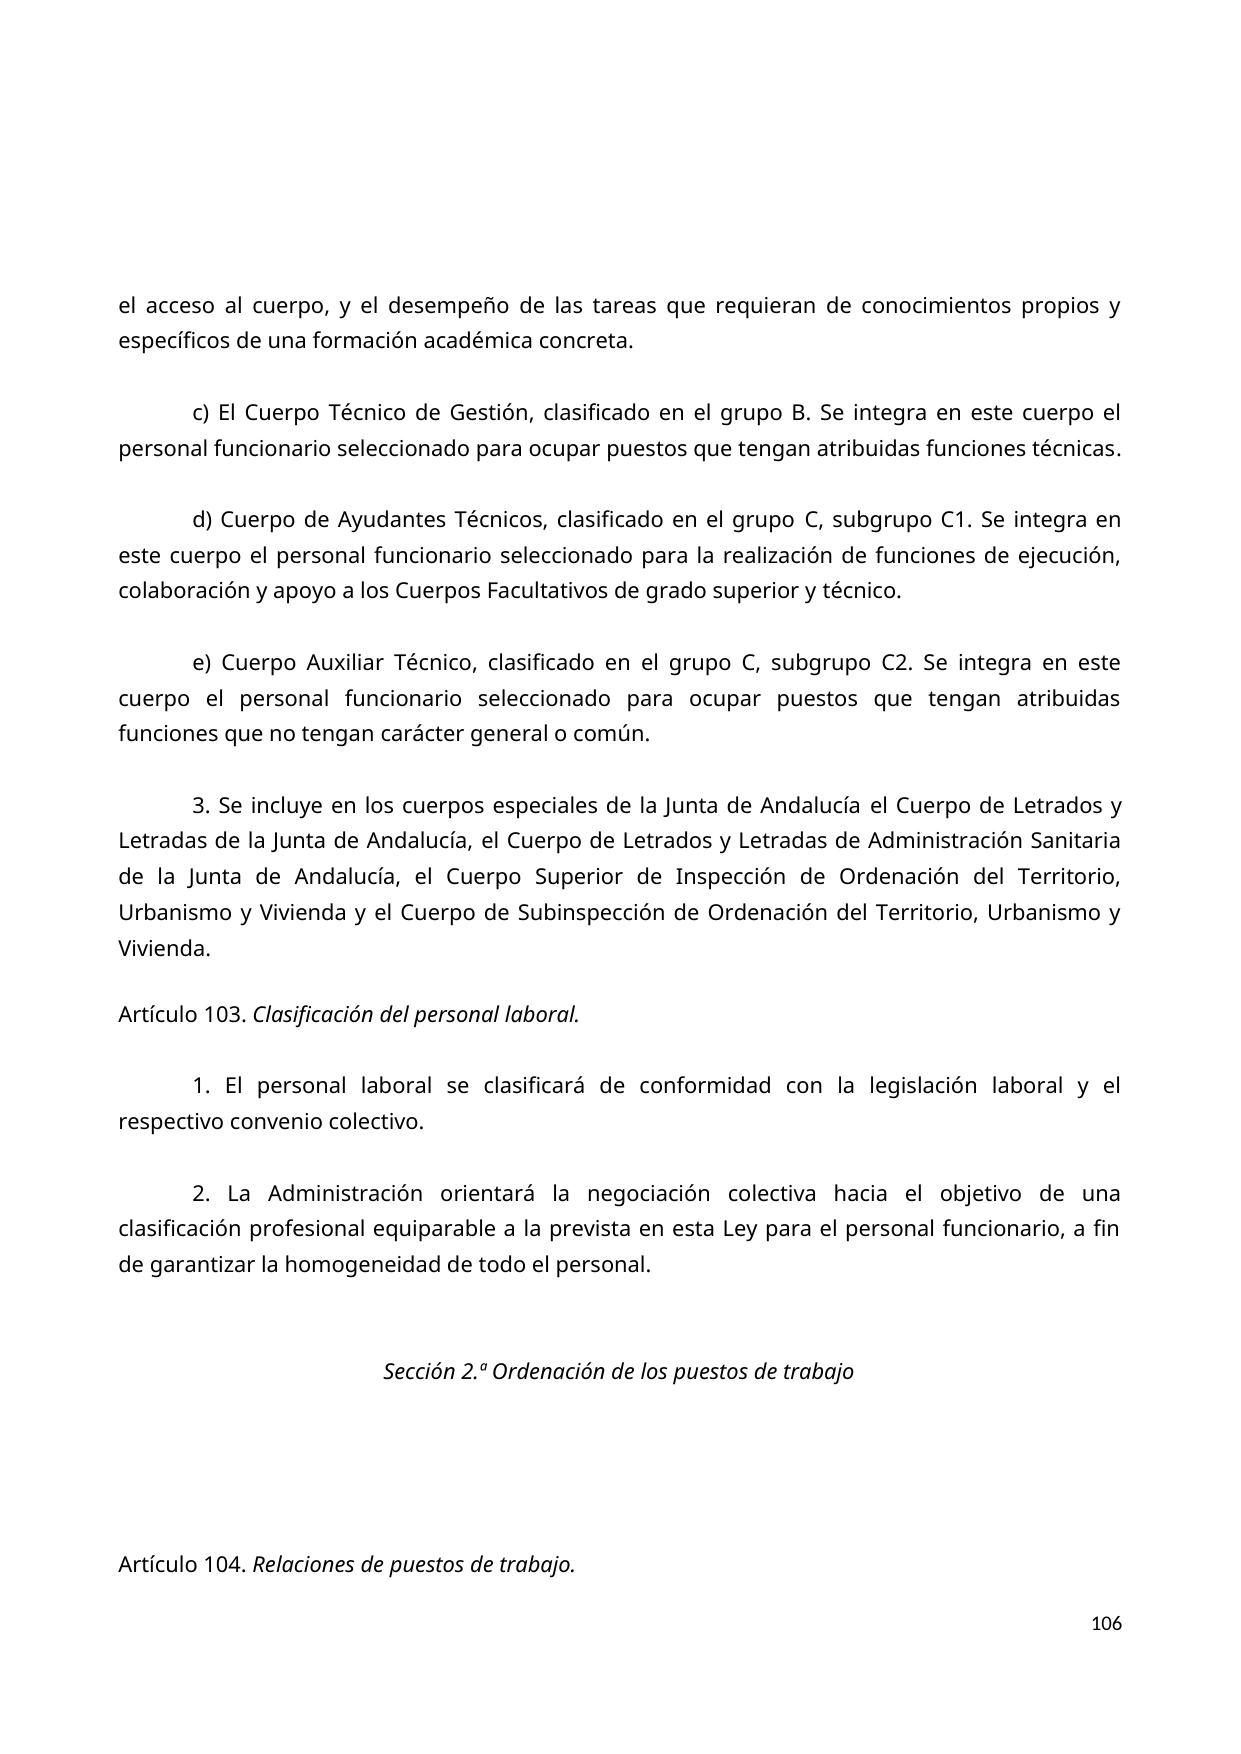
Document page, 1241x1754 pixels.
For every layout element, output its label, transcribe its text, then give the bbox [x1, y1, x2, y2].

text 3. Se incluye en los cuerpos especiales de la Junta de Andalucía el Cuerpo de Letrados y Letradas de la Junta de Andalucía, el Cuerpo de Letrados y Letradas de Administración Sanitaria de la Junta de Andalucía, el Cuerpo Superior de Inspección de Ordenación del Territorio, Urbanismo y Vivienda y el Cuerpo de Subinspección de Ordenación del Territorio, Urbanismo y Vivienda. [118, 790, 1122, 962]
text Sección 2.ª Ordenación de los puestos de trabajo [118, 1356, 1122, 1386]
text el acceso al cuerpo, y el desempeño de las tareas que requieran de conocimientos propios y específicos de una formación académica concreta. [118, 289, 1122, 355]
text Artículo 103. Clasificación del personal laboral. [118, 999, 1122, 1029]
text d) Cuerpo de Ayudantes Técnicos, clasificado en el grupo C, subgrupo C1. Se integra en este cuerpo el personal funcionario seleccionado para la realización de funciones de ejecución, colaboración y apoyo a los Cuerpos Facultativos de grado superior y técnico. [118, 504, 1122, 605]
text Artículo 104. Relaciones de puestos de trabajo. [118, 1549, 1122, 1579]
text 2. La Administración orientará la negociación colectiva hacia el objetivo de una clasificación profesional equiparable a la prevista en esta Ley para el personal funcionario, a fin de garantizar la homogeneidad de todo el personal. [118, 1177, 1122, 1279]
text c) El Cuerpo Técnico de Gestión, clasificado en el grupo B. Se integra en este cuerpo el personal funcionario seleccionado para ocupar puestos que tengan atribuidas funciones técnicas. [118, 397, 1122, 462]
text 1. El personal laboral se clasificará de conformidad con la legislación laboral y el respectivo convenio colectivo. [118, 1070, 1122, 1136]
text e) Cuerpo Auxiliar Técnico, clasificado en el grupo C, subgrupo C2. Se integra en este cuerpo el personal funcionario seleccionado para ocupar puestos que tengan atribuidas funciones que no tengan carácter general o común. [118, 647, 1122, 748]
